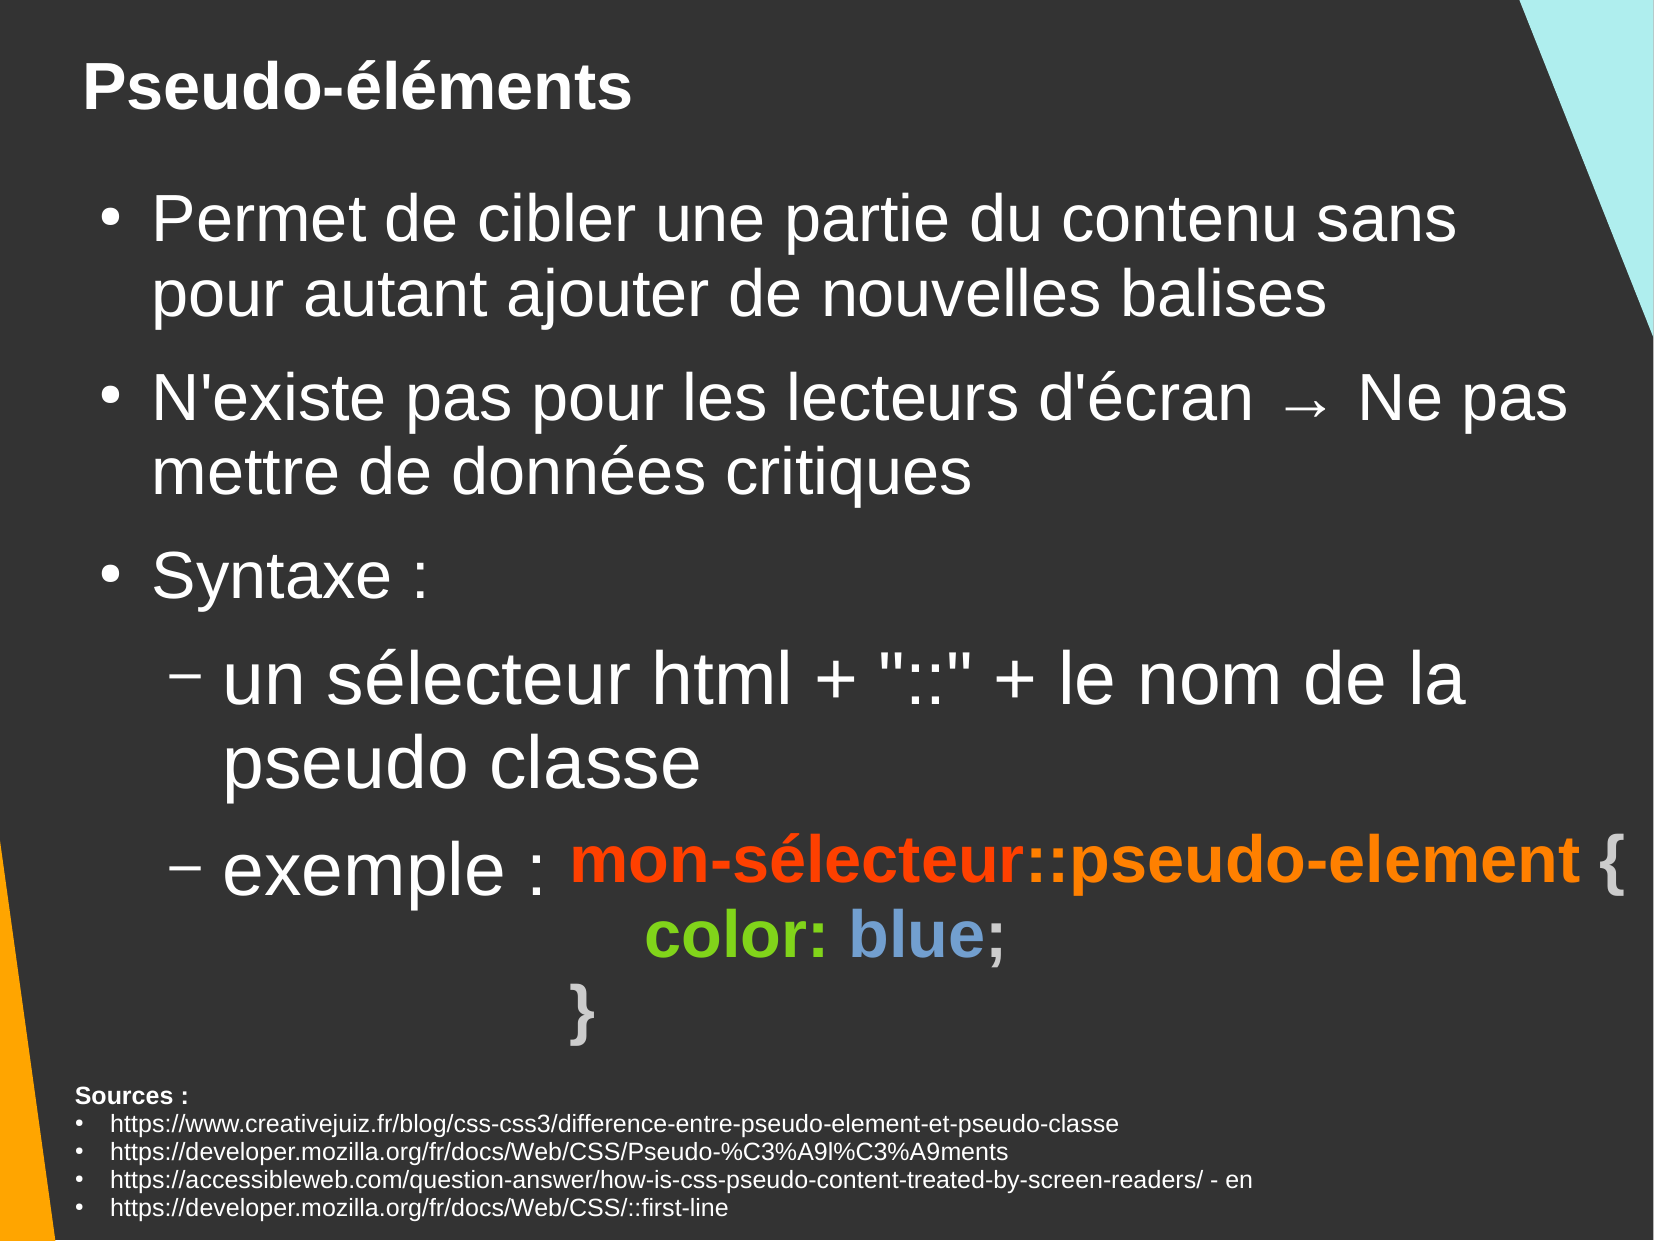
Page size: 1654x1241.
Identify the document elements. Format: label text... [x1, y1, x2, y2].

list Permet de cibler une partie du contenu sans pour autant ajouter de nouvelles balises N'existe pas pour les lecteurs d'écran → Ne pas mettre de données critiques Syntaxe : un sélecteur html + "::" + le nom de la pseudo classe exemple : [80, 180, 1605, 922]
text_box [1519, 0, 1654, 340]
title Pseudo-éléments [82, 49, 1571, 152]
text_box mon-sélecteur::pseudo-element { color: blue; } [555, 814, 1654, 1129]
text_box [0, 840, 56, 1241]
text_box Sources : https://www.creativejuiz.fr/blog/css-css3/difference-entre-pseudo-element-et-pseudo-classe https://developer.mozilla.org/fr/docs/Web/CSS/Pseudo-%C3%A9l%C3%A9ments https://accessibleweb.com/question-answer/how-is-css-pseudo-content-treated-by-screen-readers/ - en https://developer.mozilla.org/fr/docs/Web/CSS/::first-line [60, 1074, 1546, 1241]
